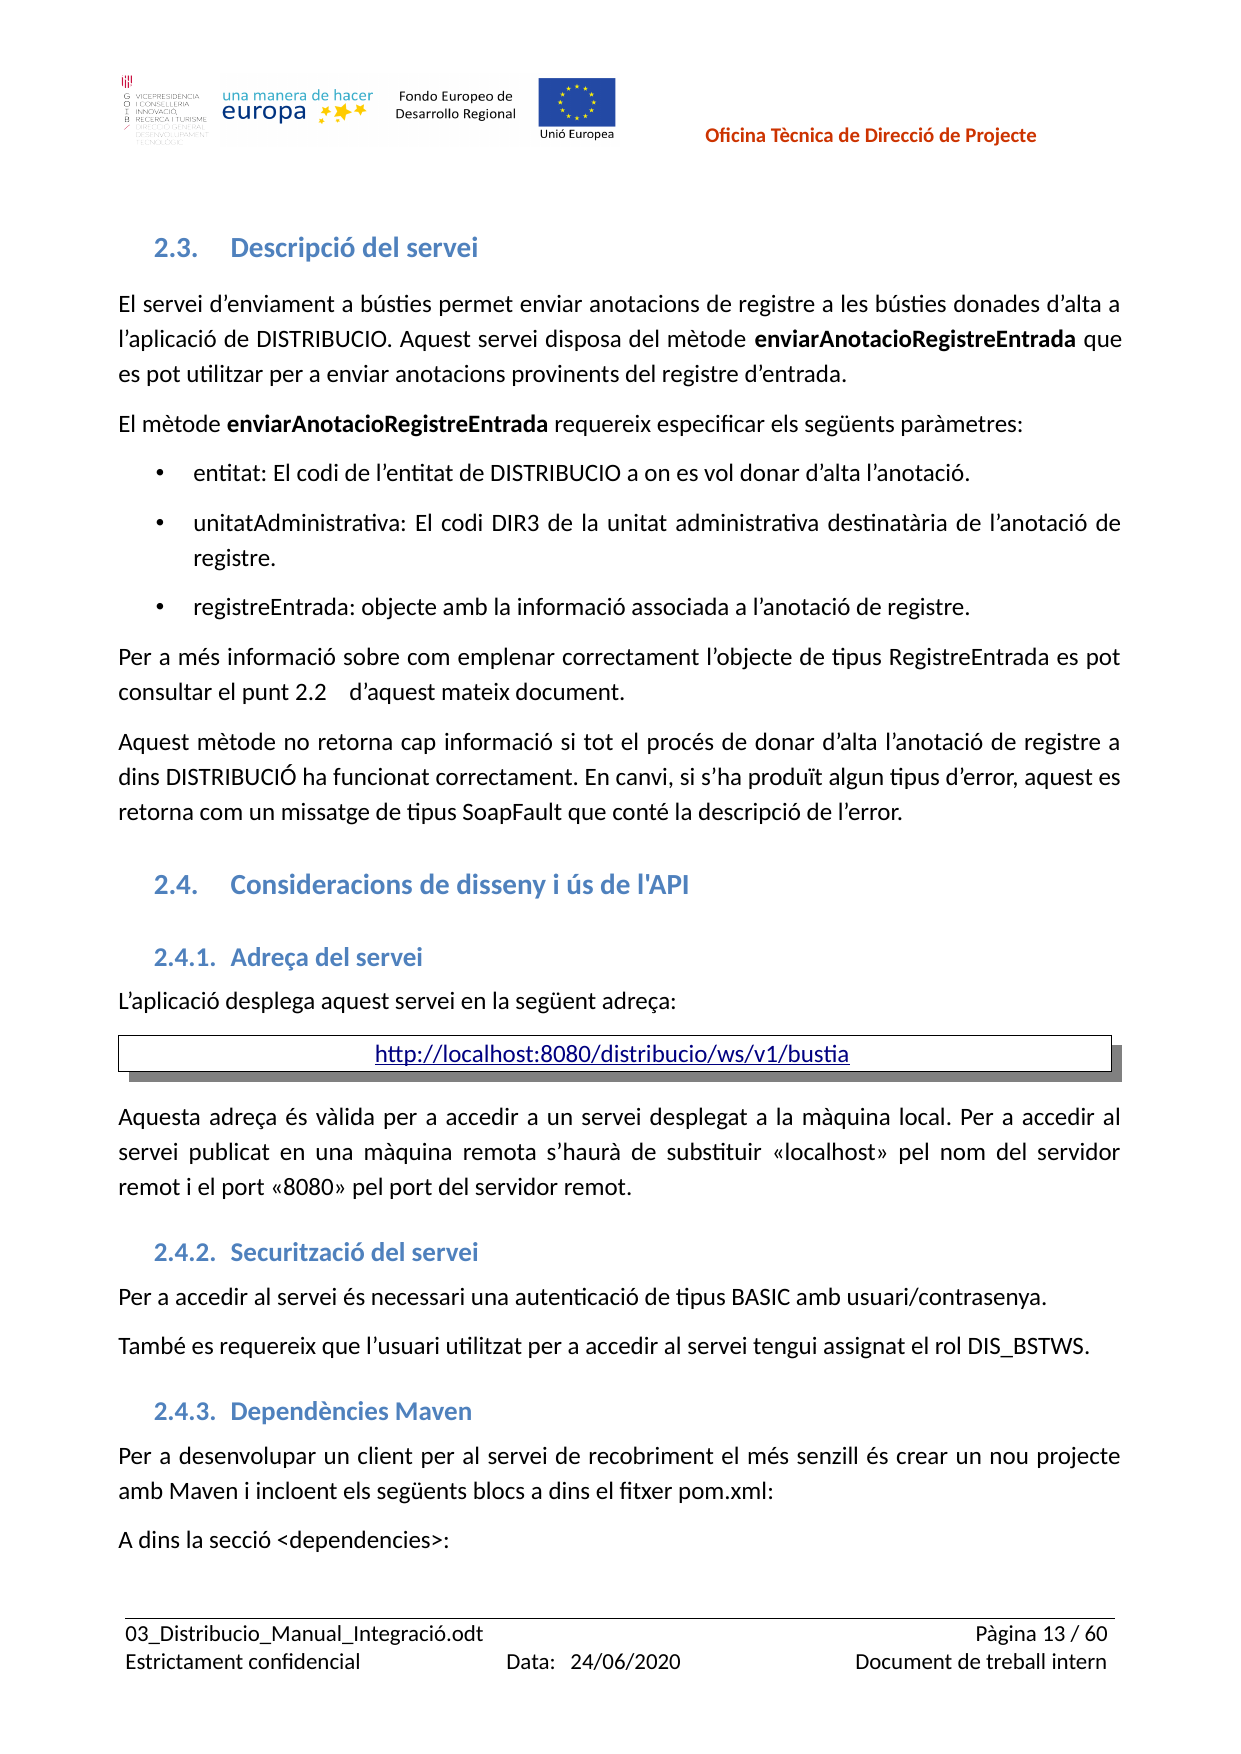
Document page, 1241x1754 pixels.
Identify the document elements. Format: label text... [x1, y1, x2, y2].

subtitle Adreça del servei [153, 940, 1122, 973]
list entitat: El codi de l’entitat de DISTRIBUCIO a on es vol donar d’alta l’anotació. [156, 457, 1122, 488]
text Aquesta adreça és vàlida per a accedir a un servei desplegat a la màquina local. Per a accedir al servei publicat en una màquina remota s’haurà de substituir «localhost» pel nom del servidor remot i el port «8080» pel port del servidor remot. [118, 1101, 1122, 1202]
text Per a desenvolupar un client per al servei de recobriment el més senzill és crear un nou projecte amb Maven i incloent els següents blocs a dins el fitxer pom.xml: [118, 1440, 1122, 1506]
text El servei d’enviament a bústies permet enviar anotacions de registre a les bústies donades d’alta a l’aplicació de DISTRIBUCIO. Aquest servei disposa del mètode enviarAnotacioRegistreEntrada que es pot utilitzar per a enviar anotacions provinents del registre d’entrada. [118, 288, 1122, 389]
text El mètode enviarAnotacioRegistreEntrada requereix especificar els següents paràmetres: [118, 408, 1122, 438]
list registreEntrada: objecte amb la informació associada a l’anotació de registre. [156, 591, 1122, 622]
text L’aplicació desplega aquest servei en la següent adreça: [118, 985, 1122, 1016]
text Aquest mètode no retorna cap informació si tot el procés de donar d’alta l’anotació de registre a dins DISTRIBUCIÓ ha funcionat correctament. En canvi, si s’ha produït algun tipus d’error, aquest es retorna com un missatge de tipus SoapFault que conté la descripció de l’error. [118, 726, 1122, 826]
text També es requereix que l’usuari utilitzat per a accedir al servei tengui assignat el rol DIS_BSTWS. [118, 1330, 1122, 1361]
text A dins la secció <dependencies>: [118, 1524, 1122, 1555]
picture [118, 73, 213, 147]
subtitle Descripció del servei [153, 229, 1122, 264]
text Per a més informació sobre com emplenar correctament l’objecte de tipus RegistreEntrada es pot consultar el punt 2.2 d’aquest mateix document. [118, 641, 1122, 707]
picture [219, 73, 621, 147]
text Per a accedir al servei és necessari una autenticació de tipus BASIC amb usuari/contrasenya. [118, 1281, 1122, 1311]
subtitle Consideracions de disseny i ús de l'API [153, 866, 1122, 901]
text http://localhost:8080/distribucio/ws/v1/bustia [119, 1036, 1111, 1071]
list unitatAdministrativa: El codi DIR3 de la unitat administrativa destinatària de l’anotació de registre. [156, 507, 1122, 572]
subtitle Dependències Maven [153, 1394, 1122, 1427]
subtitle Securització del servei [153, 1235, 1122, 1268]
